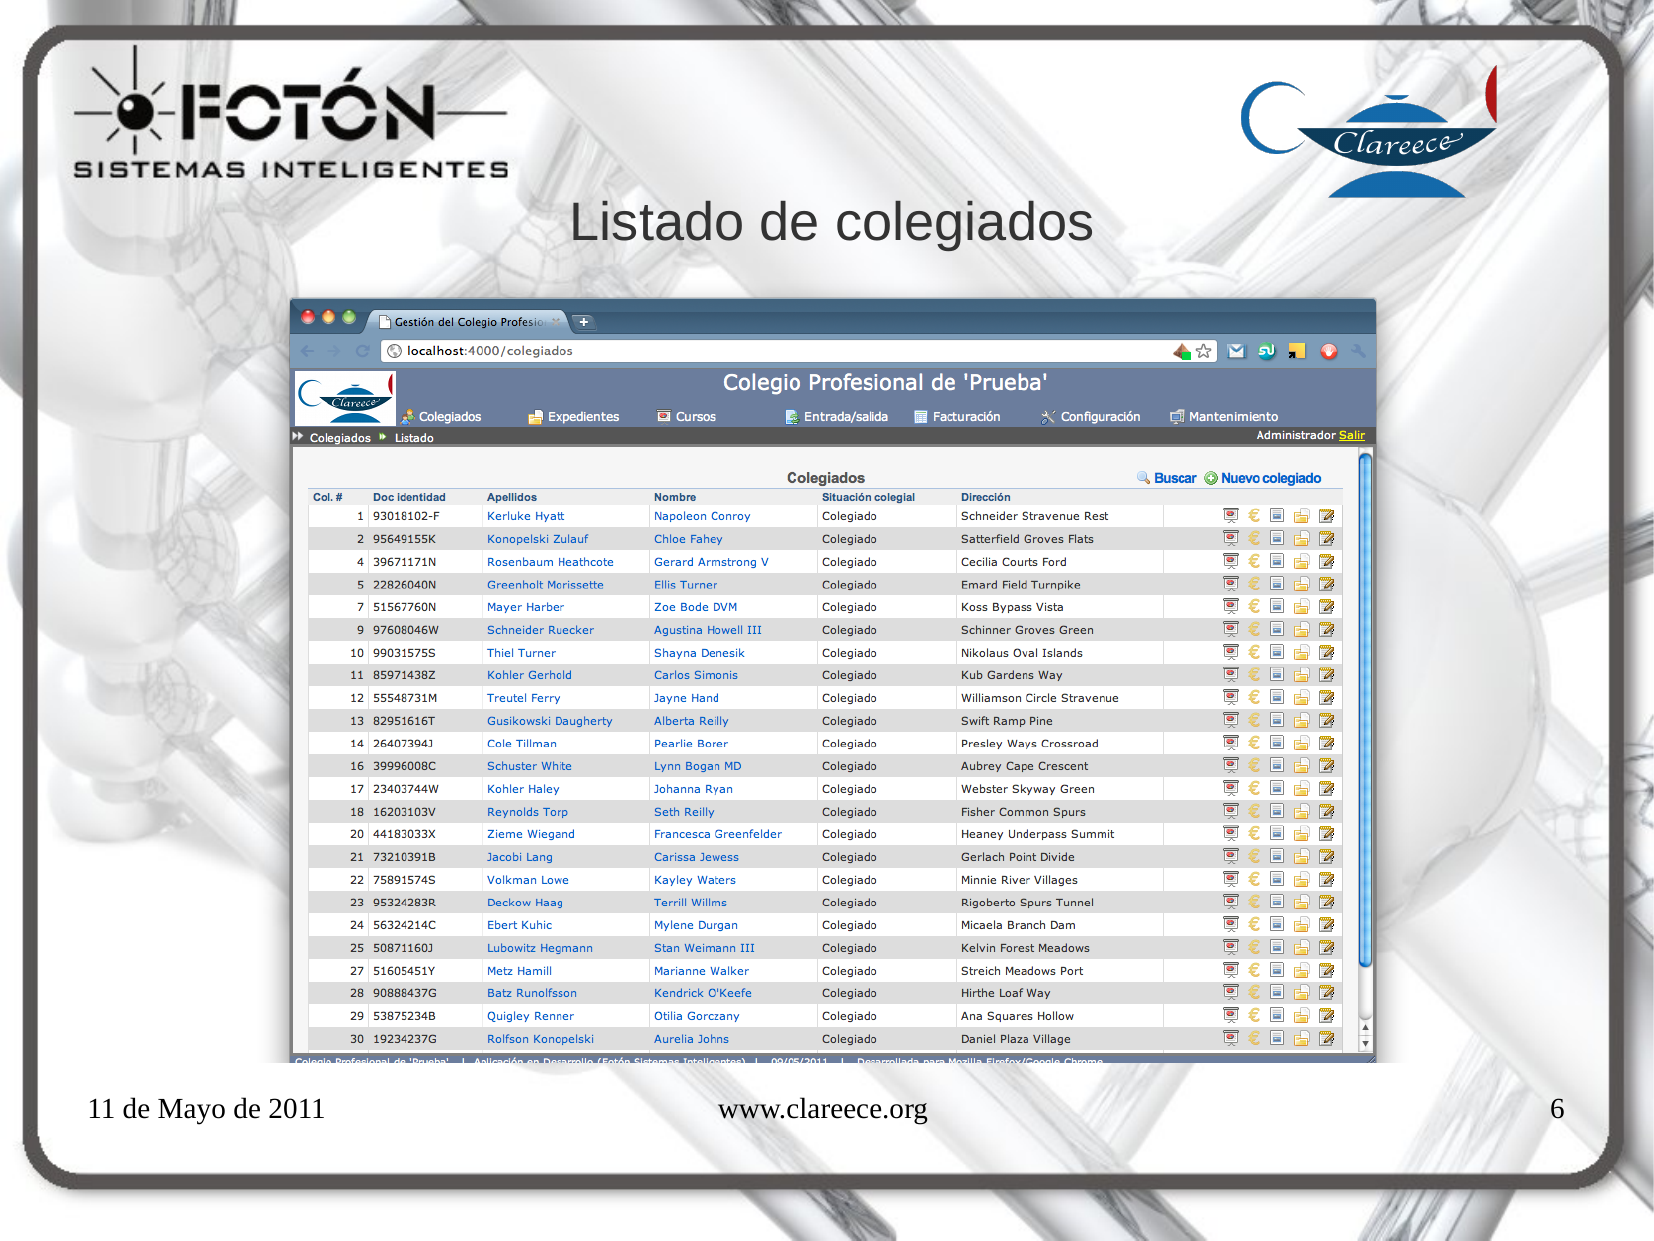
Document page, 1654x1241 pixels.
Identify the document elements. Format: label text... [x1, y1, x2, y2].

picture [0, 0, 1654, 1241]
title Listado de colegiados [88, 177, 1577, 266]
